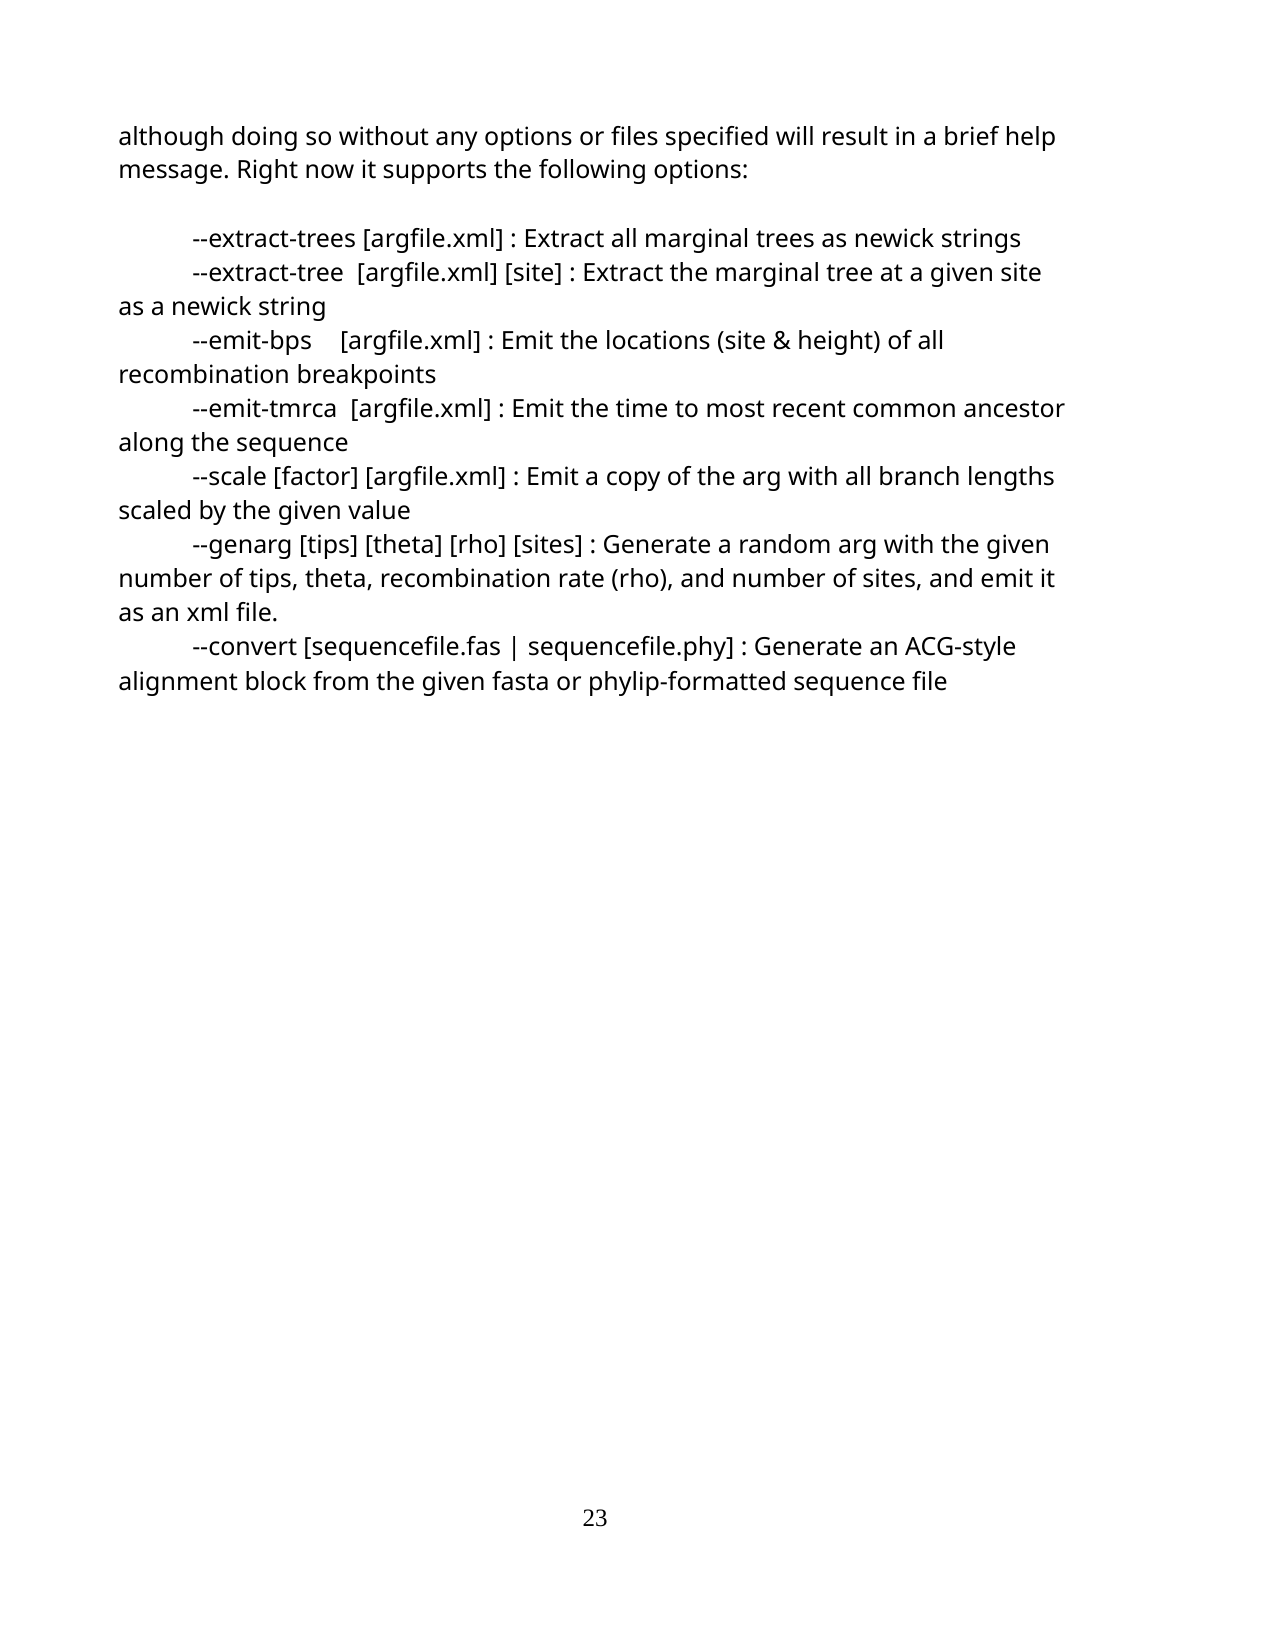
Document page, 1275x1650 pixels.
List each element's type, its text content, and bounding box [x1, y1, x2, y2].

text --emit-tmrca [argfile.xml] : Emit the time to most recent common ancestor along the sequence [118, 391, 1071, 459]
text --extract-tree [argfile.xml] [site] : Extract the marginal tree at a given site as a newick string [118, 254, 1071, 322]
text --scale [factor] [argfile.xml] : Emit a copy of the arg with all branch lengths scaled by the given value [118, 459, 1071, 527]
text --emit-bps [argfile.xml] : Emit the locations (site & height) of all recombination breakpoints [118, 322, 1071, 391]
text --extract-trees [argfile.xml] : Extract all marginal trees as newick strings [118, 220, 1071, 254]
text --genarg [tips] [theta] [rho] [sites] : Generate a random arg with the given number of tips, theta, recombination rate (rho), and number of sites, and emit it as an xml file. [118, 527, 1071, 629]
text although doing so without any options or files specified will result in a brief help message. Right now it supports the following options: [118, 118, 1071, 186]
text --convert [sequencefile.fas | sequencefile.phy] : Generate an ACG-style alignment block from the given fasta or phylip-formatted sequence file [118, 629, 1071, 697]
